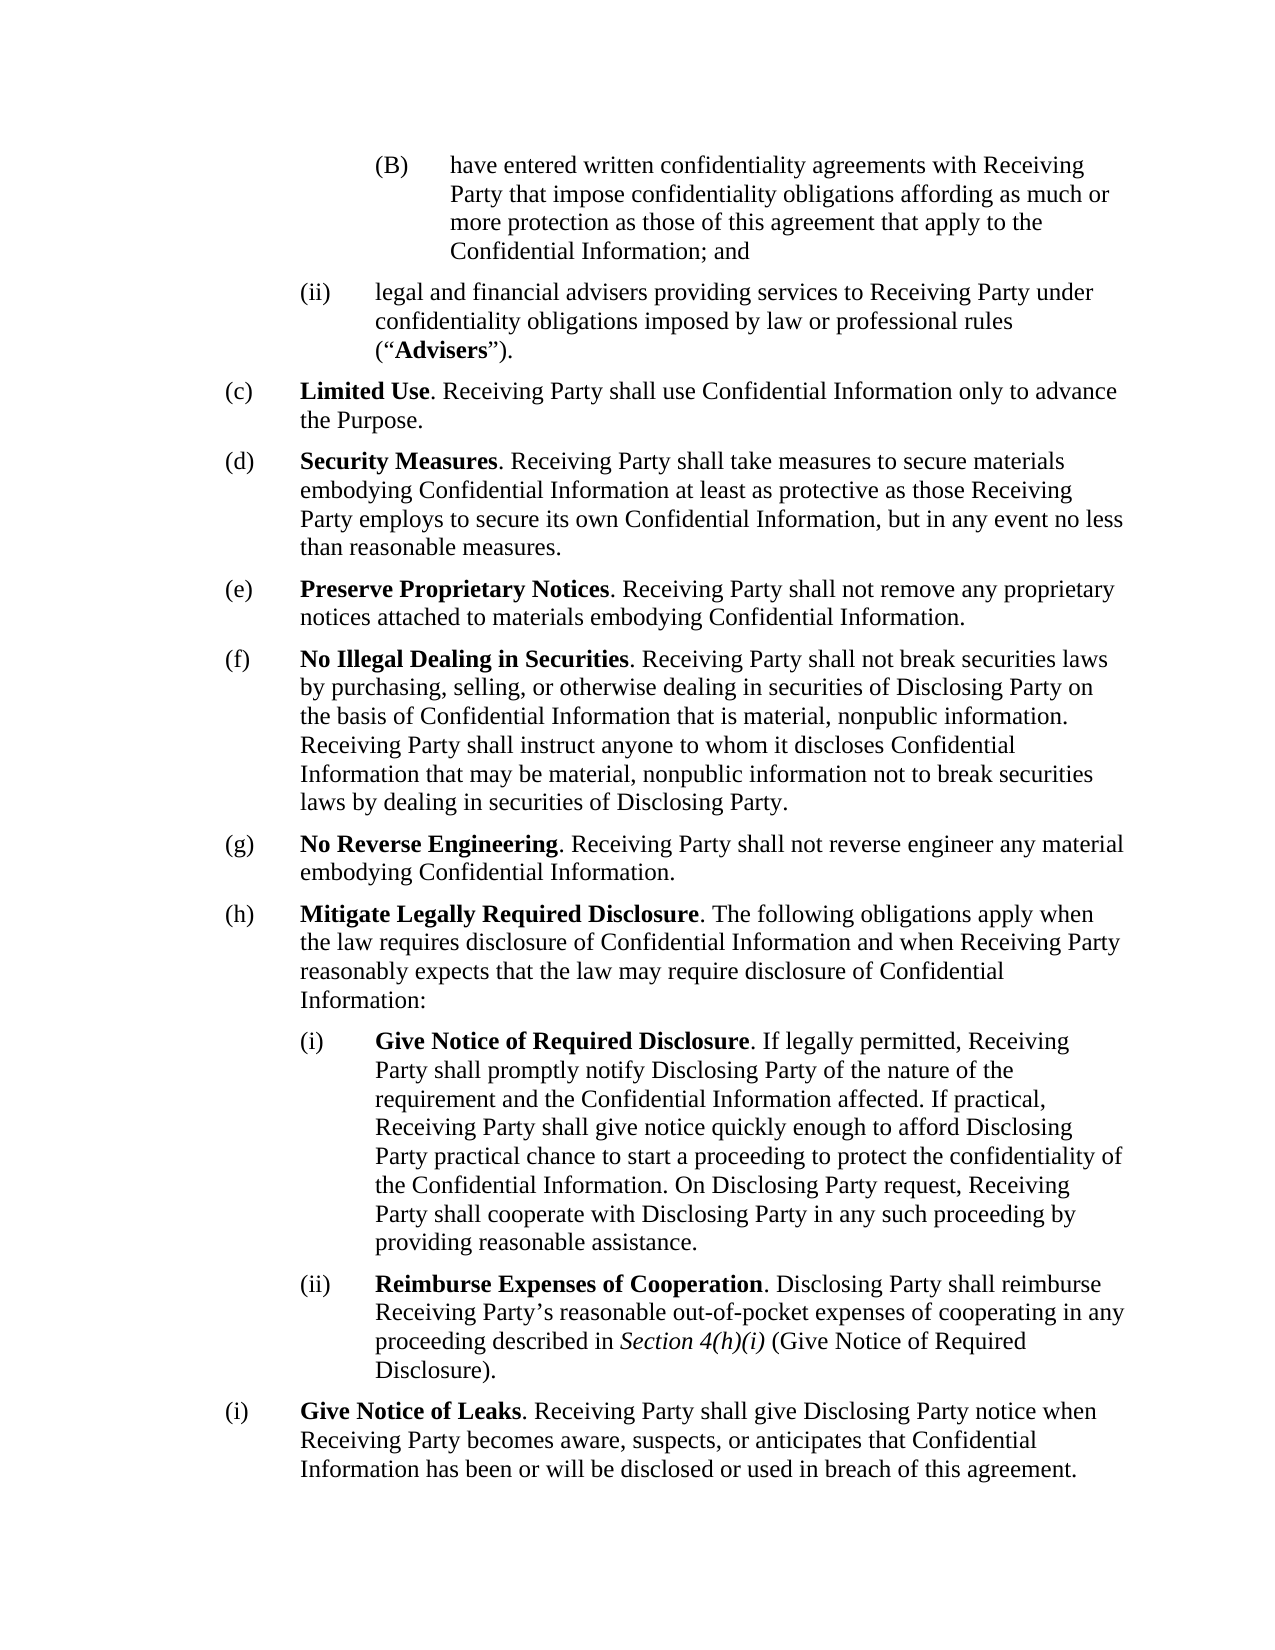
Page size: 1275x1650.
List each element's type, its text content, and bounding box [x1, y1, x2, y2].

text (ii) Reimburse Expenses of Cooperation. Disclosing Party shall reimburse Receiving Party’s reasonable out-of-pocket expenses of cooperating in any proceeding described in Section 4(h)(i) (Give Notice of Required Disclosure). [300, 1269, 1125, 1384]
text (g) No Reverse Engineering. Receiving Party shall not reverse engineer any material embodying Confidential Information. [225, 829, 1125, 886]
text (d) Security Measures. Receiving Party shall take measures to secure materials embodying Confidential Information at least as protective as those Receiving Party employs to secure its own Confidential Information, but in any event no less than reasonable measures. [225, 446, 1125, 561]
text (i) Give Notice of Leaks. Receiving Party shall give Disclosing Party notice when Receiving Party becomes aware, suspects, or anticipates that Confidential Information has been or will be disclosed or used in breach of this agreement. [225, 1396, 1125, 1482]
text (f) No Illegal Dealing in Securities. Receiving Party shall not break securities laws by purchasing, selling, or otherwise dealing in securities of Disclosing Party on the basis of Confidential Information that is material, nonpublic information. Receiving Party shall instruct anyone to whom it discloses Confidential Information that may be material, nonpublic information not to break securities laws by dealing in securities of Disclosing Party. [225, 644, 1125, 816]
text (e) Preserve Proprietary Notices. Receiving Party shall not remove any proprietary notices attached to materials embodying Confidential Information. [225, 574, 1125, 631]
text (h) Mitigate Legally Required Disclosure. The following obligations apply when the law requires disclosure of Confidential Information and when Receiving Party reasonably expects that the law may require disclosure of Confidential Information: [225, 899, 1125, 1014]
text (i) Give Notice of Required Disclosure. If legally permitted, Receiving Party shall promptly notify Disclosing Party of the nature of the requirement and the Confidential Information affected. If practical, Receiving Party shall give notice quickly enough to afford Disclosing Party practical chance to start a proceeding to protect the confidentiality of the Confidential Information. On Disclosing Party request, Receiving Party shall cooperate with Disclosing Party in any such proceeding by providing reasonable assistance. [300, 1026, 1125, 1256]
text (B) have entered written confidentiality agreements with Receiving Party that impose confidentiality obligations affording as much or more protection as those of this agreement that apply to the Confidential Information; and [375, 150, 1125, 265]
text (c) Limited Use. Receiving Party shall use Confidential Information only to advance the Purpose. [225, 376, 1125, 434]
text (ii) legal and financial advisers providing services to Receiving Party under confidentiality obligations imposed by law or professional rules (“Advisers”). [300, 277, 1125, 364]
